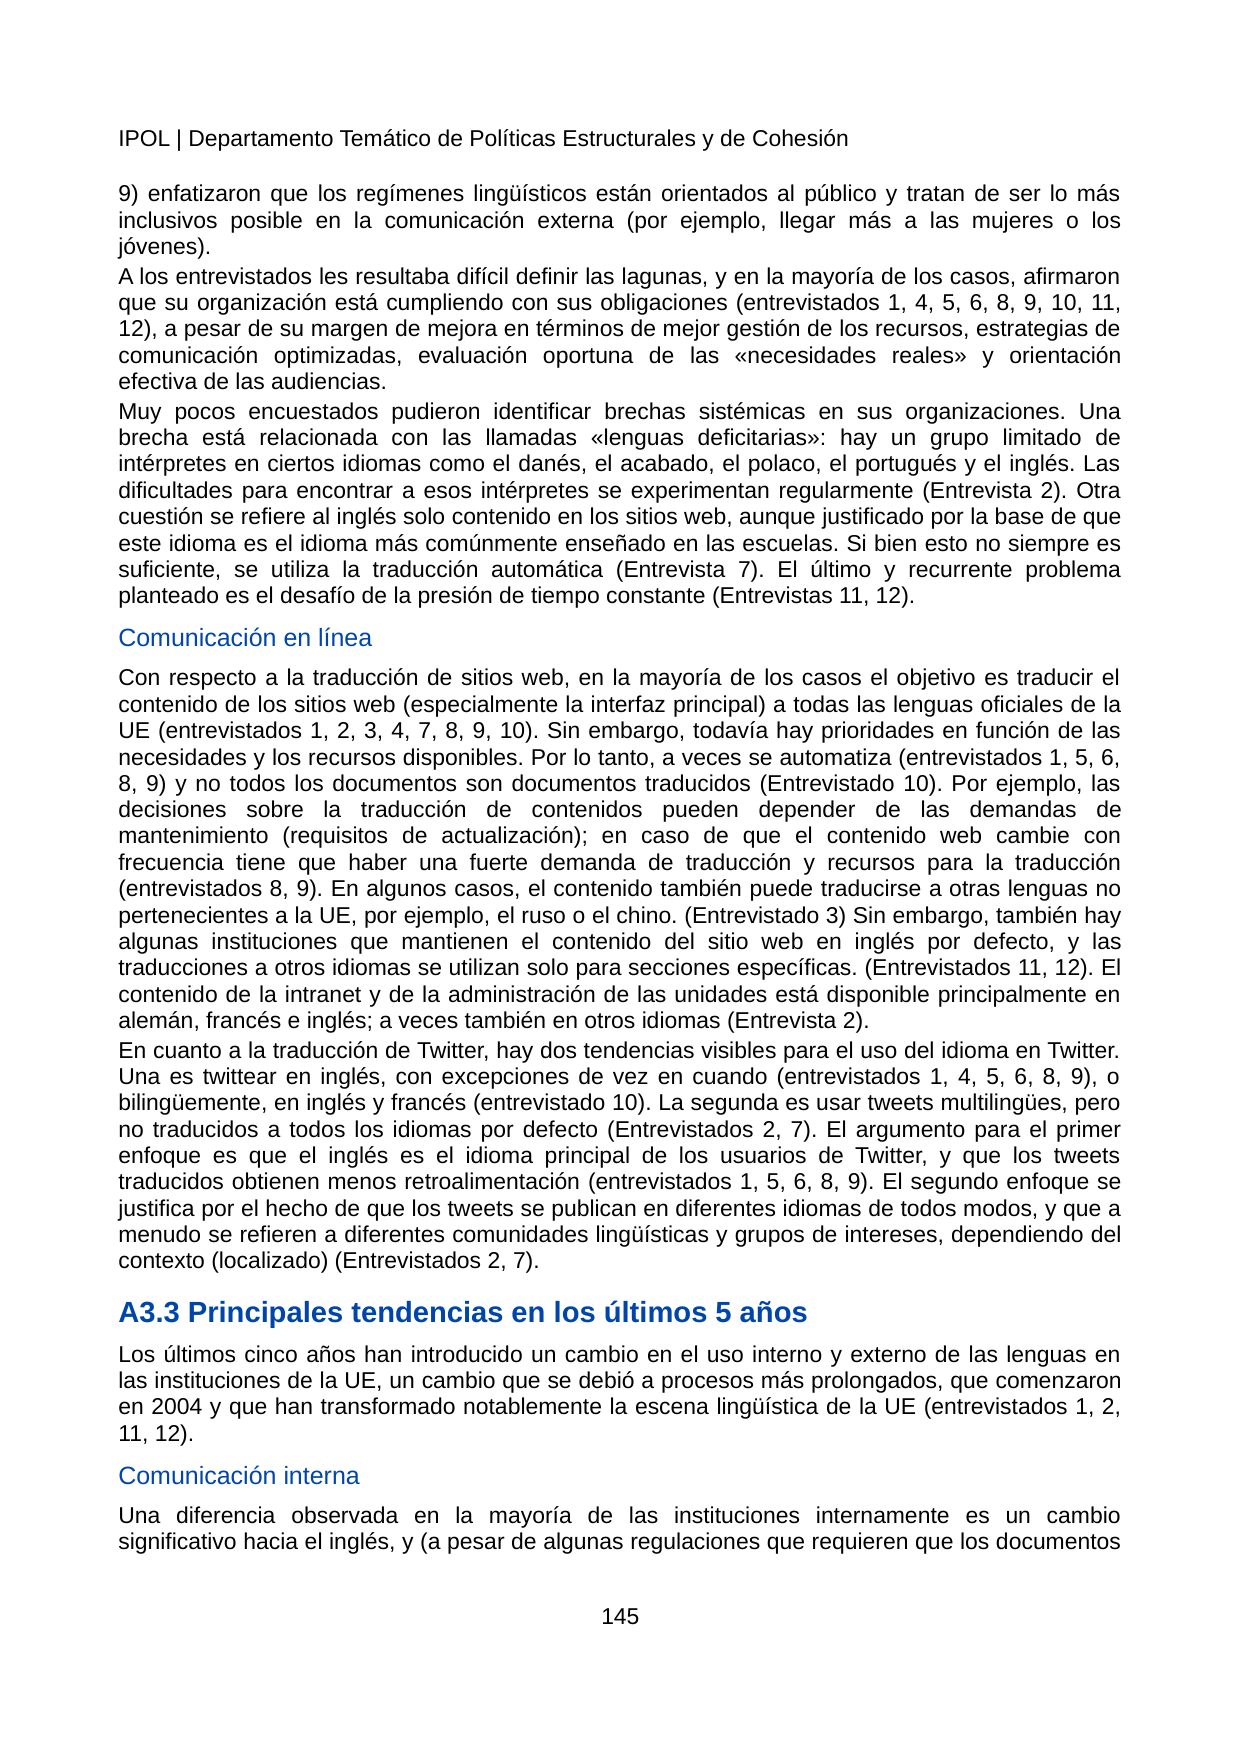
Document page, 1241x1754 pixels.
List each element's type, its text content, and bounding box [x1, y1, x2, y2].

text Muy pocos encuestados pudieron identificar brechas sistémicas en sus organizaciones. Una brecha está relacionada con las llamadas «lenguas deficitarias»: hay un grupo limitado de intérpretes en ciertos idiomas como el danés, el acabado, el polaco, el portugués y el inglés. Las dificultades para encontrar a esos intérpretes se experimentan regularmente (Entrevista 2). Otra cuestión se refiere al inglés solo contenido en los sitios web, aunque justificado por la base de que este idioma es el idioma más comúnmente enseñado en las escuelas. Si bien esto no siempre es suficiente, se utiliza la traducción automática (Entrevista 7). El último y recurrente problema planteado es el desafío de la presión de tiempo constante (Entrevistas 11, 12). [118, 398, 1122, 608]
subtitle Comunicación interna [118, 1461, 1122, 1489]
text En cuanto a la traducción de Twitter, hay dos tendencias visibles para el uso del idioma en Twitter. Una es twittear en inglés, con excepciones de vez en cuando (entrevistados 1, 4, 5, 6, 8, 9), o bilingüemente, en inglés y francés (entrevistado 10). La segunda es usar tweets multilingües, pero no traducidos a todos los idiomas por defecto (Entrevistados 2, 7). El argumento para el primer enfoque es que el inglés es el idioma principal de los usuarios de Twitter, y que los tweets traducidos obtienen menos retroalimentación (entrevistados 1, 5, 6, 8, 9). El segundo enfoque se justifica por el hecho de que los tweets se publican en diferentes idiomas de todos modos, y que a menudo se refieren a diferentes comunidades lingüísticas y grupos de intereses, dependiendo del contexto (localizado) (Entrevistados 2, 7). [118, 1037, 1122, 1274]
text A los entrevistados les resultaba difícil definir las lagunas, y en la mayoría de los casos, afirmaron que su organización está cumpliendo con sus obligaciones (entrevistados 1, 4, 5, 6, 8, 9, 10, 11, 12), a pesar de su margen de mejora en términos de mejor gestión de los recursos, estrategias de comunicación optimizadas, evaluación oportuna de las «necesidades reales» y orientación efectiva de las audiencias. [118, 263, 1122, 394]
subtitle A3.3 Principales tendencias en los últimos 5 años [118, 1294, 1122, 1328]
subtitle Comunicación en línea [118, 623, 1122, 652]
text Con respecto a la traducción de sitios web, en la mayoría de los casos el objetivo es traducir el contenido de los sitios web (especialmente la interfaz principal) a todas las lenguas oficiales de la UE (entrevistados 1, 2, 3, 4, 7, 8, 9, 10). Sin embargo, todavía hay prioridades en función de las necesidades y los recursos disponibles. Por lo tanto, a veces se automatiza (entrevistados 1, 5, 6, 8, 9) y no todos los documentos son documentos traducidos (Entrevistado 10). Por ejemplo, las decisiones sobre la traducción de contenidos pueden depender de las demandas de mantenimiento (requisitos de actualización); en caso de que el contenido web cambie con frecuencia tiene que haber una fuerte demanda de traducción y recursos para la traducción (entrevistados 8, 9). En algunos casos, el contenido también puede traducirse a otras lenguas no pertenecientes a la UE, por ejemplo, el ruso o el chino. (Entrevistado 3) Sin embargo, también hay algunas instituciones que mantienen el contenido del sitio web en inglés por defecto, y las traducciones a otros idiomas se utilizan solo para secciones específicas. (Entrevistados 11, 12). El contenido de la intranet y de la administración de las unidades está disponible principalmente en alemán, francés e inglés; a veces también en otros idiomas (Entrevista 2). [118, 664, 1122, 1033]
text 9) enfatizaron que los regímenes lingüísticos están orientados al público y tratan de ser lo más inclusivos posible en la comunicación externa (por ejemplo, llegar más a las mujeres o los jóvenes). [118, 180, 1122, 259]
text Una diferencia observada en la mayoría de las instituciones internamente es un cambio significativo hacia el inglés, y (a pesar de algunas regulaciones que requieren que los documentos [118, 1502, 1122, 1554]
text Los últimos cinco años han introducido un cambio en el uso interno y externo de las lenguas en las instituciones de la UE, un cambio que se debió a procesos más prolongados, que comenzaron en 2004 y que han transformado notablemente la escena lingüística de la UE (entrevistados 1, 2, 11, 12). [118, 1341, 1122, 1446]
